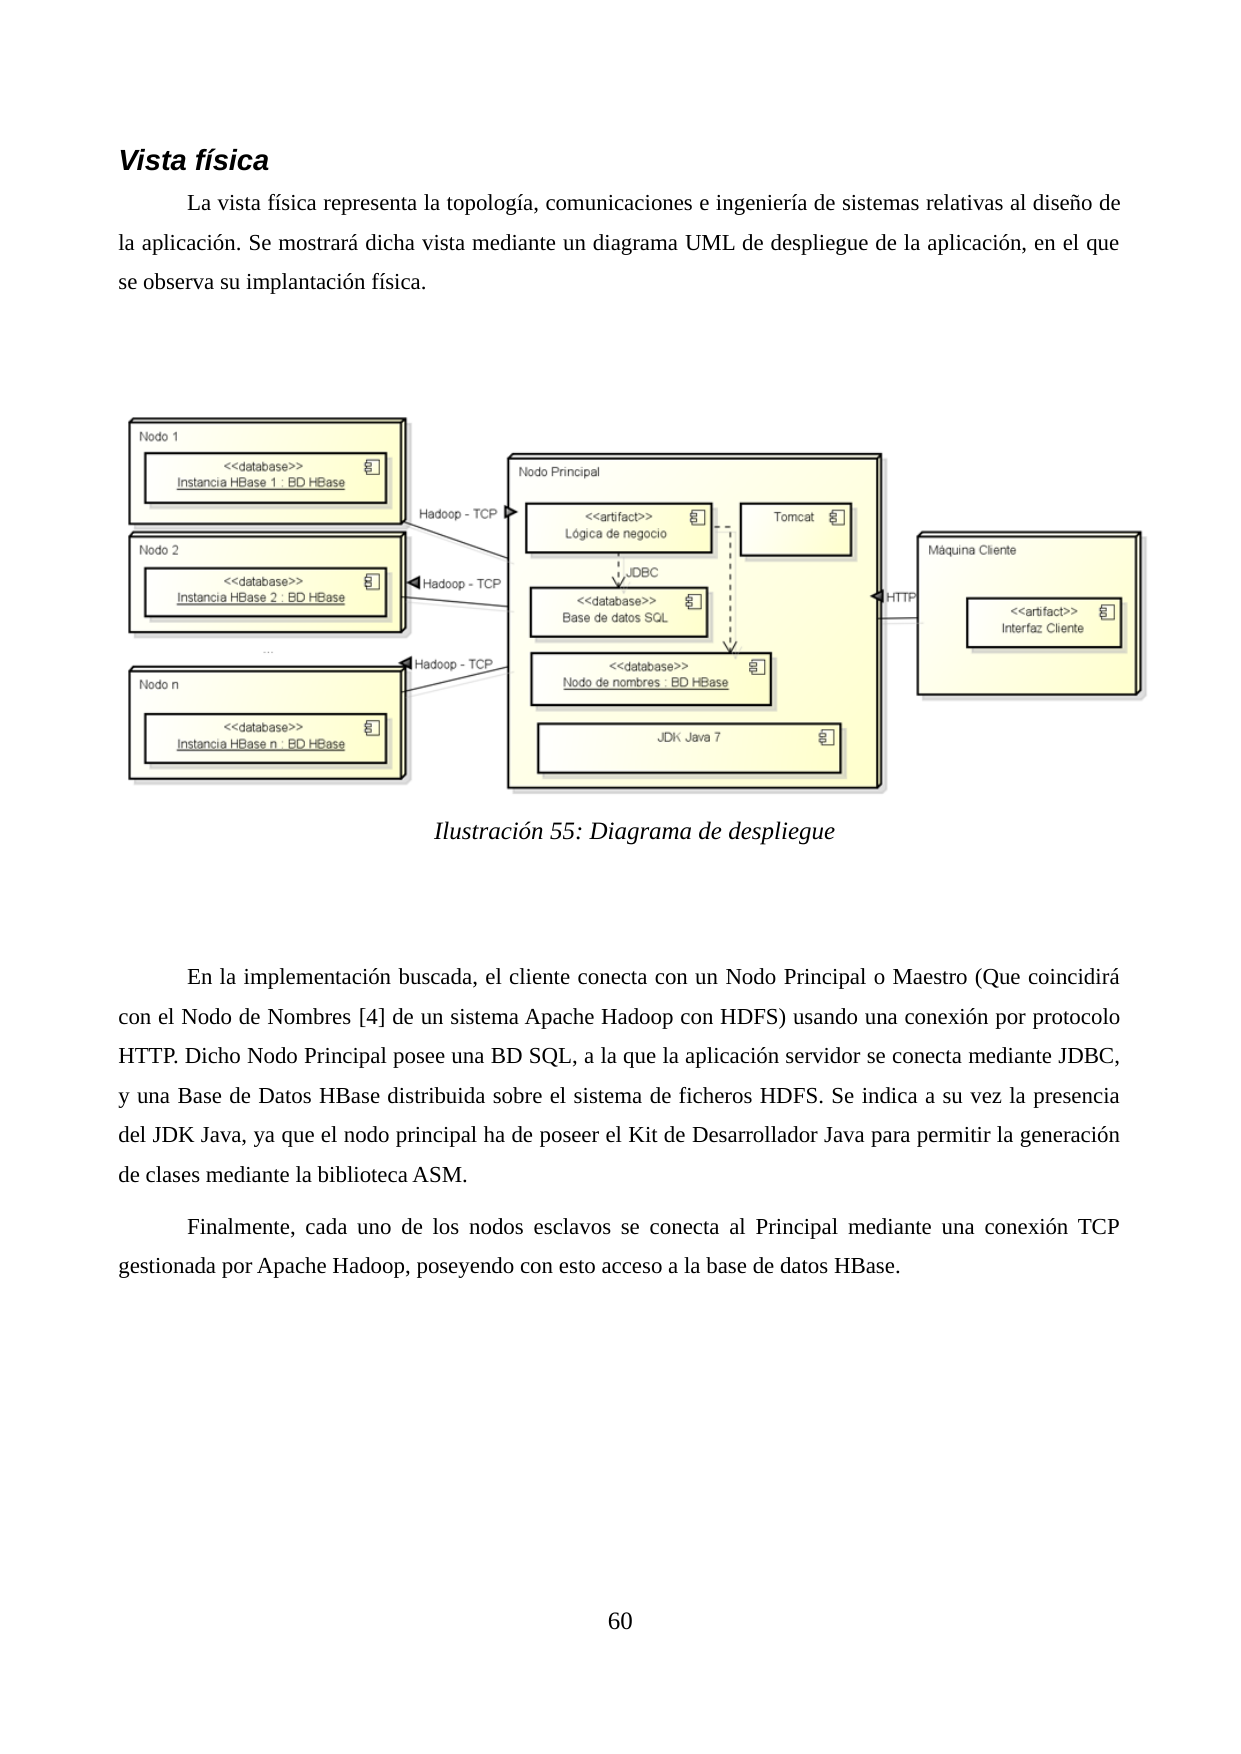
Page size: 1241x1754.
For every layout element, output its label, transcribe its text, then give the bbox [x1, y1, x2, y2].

text La vista física representa la topología, comunicaciones e ingeniería de sistemas relativas al diseño de la aplicación. Se mostrará dicha vista mediante un diagrama UML de despliegue de la aplicación, en el que se observa su implantación física. [118, 189, 1122, 294]
text [119, 844, 1153, 898]
text En la implementación buscada, el cliente conecta con un Nodo Principal o Maestro (Que coincidirá con el Nodo de Nombres [4] de un sistema Apache Hadoop con HDFS) usando una conexión por protocolo HTTP. Dicho Nodo Principal posee una BD SQL, a la que la aplicación servidor se conecta mediante JDBC, y una Base de Datos HBase distribuida sobre el sistema de ficheros HDFS. Se indica a su vez la presencia del JDK Java, ya que el nodo principal ha de poseer el Kit de Desarrollador Java para permitir la generación de clases mediante la biblioteca ASM. [118, 963, 1122, 1187]
text [119, 341, 1153, 353]
text Finalmente, cada uno de los nodos esclavos se conecta al Principal mediante una conexión TCP gestionada por Apache Hadoop, poseyendo con esto acceso a la base de datos HBase. [118, 1213, 1122, 1279]
text [119, 353, 1153, 372]
subtitle Vista física [118, 143, 1122, 177]
text Ilustración 55: Diagrama de despliegue [119, 816, 1153, 844]
picture [118, 372, 1153, 816]
